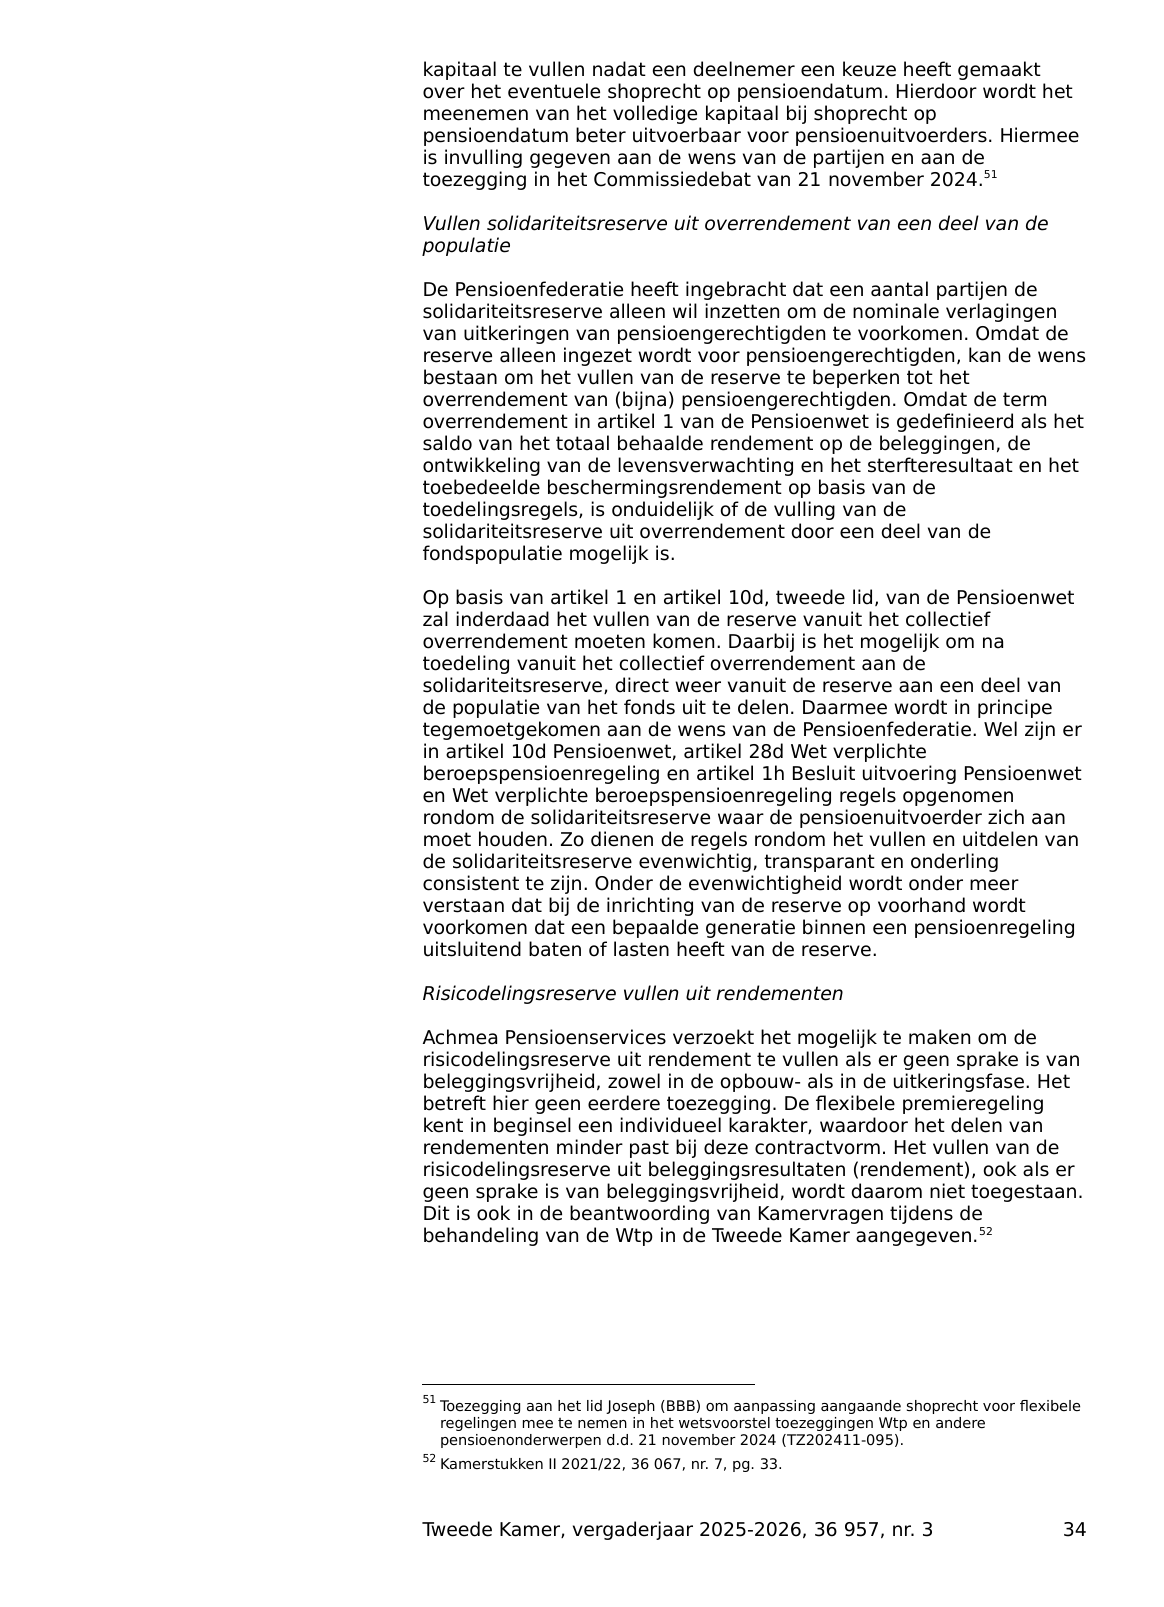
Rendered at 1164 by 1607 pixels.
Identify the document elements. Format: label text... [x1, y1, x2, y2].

text Achmea Pensioenservices verzoekt het mogelijk te maken om de risicodelingsreserve uit rendement te vullen als er geen sprake is van beleggingsvrijheid, zowel in de opbouw- als in de uitkeringsfase. Het betreft hier geen eerdere toezegging. De flexibele premieregeling kent in beginsel een individueel karakter, waardoor het delen van rendementen minder past bij deze contractvorm. Het vullen van de risicodelingsreserve uit beleggingsresultaten (rendement), ook als er geen sprake is van beleggingsvrijheid, wordt daarom niet toegestaan. Dit is ook in de beantwoording van Kamervragen tijdens de behandeling van de Wtp in de Tweede Kamer aangegeven. [422, 1027, 1087, 1247]
text De Pensioenfederatie heeft ingebracht dat een aantal partijen de solidariteitsreserve alleen wil inzetten om de nominale verlagingen van uitkeringen van pensioengerechtigden te voorkomen. Omdat de reserve alleen ingezet wordt voor pensioengerechtigden, kan de wens bestaan om het vullen van de reserve te beperken tot het overrendement van (bijna) pensioengerechtigden. Omdat de term overrendement in artikel 1 van de Pensioenwet is gedefinieerd als het saldo van het totaal behaalde rendement op de beleggingen, de ontwikkeling van de levensverwachting en het sterfteresultaat en het toebedeelde beschermingsrendement op basis van de toedelingsregels, is onduidelijk of de vulling van de solidariteitsreserve uit overrendement door een deel van de fondspopulatie mogelijk is. [422, 279, 1087, 565]
text Op basis van artikel 1 en artikel 10d, tweede lid, van de Pensioenwet zal inderdaad het vullen van de reserve vanuit het collectief overrendement moeten komen. Daarbij is het mogelijk om na toedeling vanuit het collectief overrendement aan de solidariteitsreserve, direct weer vanuit de reserve aan een deel van de populatie van het fonds uit te delen. Daarmee wordt in principe tegemoetgekomen aan de wens van de Pensioenfederatie. Wel zijn er in artikel 10d Pensioenwet, artikel 28d Wet verplichte beroepspensioenregeling en artikel 1h Besluit uitvoering Pensioenwet en Wet verplichte beroepspensioenregeling regels opgenomen rondom de solidariteitsreserve waar de pensioenuitvoerder zich aan moet houden. Zo dienen de regels rondom het vullen en uitdelen van de solidariteitsreserve evenwichtig, transparant en onderling consistent te zijn. Onder de evenwichtigheid wordt onder meer verstaan dat bij de inrichting van de reserve op voorhand wordt voorkomen dat een bepaalde generatie binnen een pensioenregeling uitsluitend baten of lasten heeft van de reserve. [422, 587, 1087, 961]
subtitle Risicodelingsreserve vullen uit rendementen [422, 983, 1087, 1005]
subtitle Vullen solidariteitsreserve uit overrendement van een deel van de populatie [422, 213, 1087, 257]
text Toezegging aan het lid Joseph (BBB) om aanpassing aangaande shoprecht voor flexibele regelingen mee te nemen in het wetsvoorstel toezeggingen Wtp en andere pensioenonderwerpen d.d. 21 november 2024 (TZ202411-095). [422, 1393, 1087, 1449]
text Kamerstukken II 2021/22, 36 067, nr. 7, pg. 33. [422, 1452, 1087, 1474]
text kapitaal te vullen nadat een deelnemer een keuze heeft gemaakt over het eventuele shoprecht op pensioendatum. Hierdoor wordt het meenemen van het volledige kapitaal bij shoprecht op pensioendatum beter uitvoerbaar voor pensioenuitvoerders. Hiermee is invulling gegeven aan de wens van de partijen en aan de toezegging in het Commissiedebat van 21 november 2024. [422, 59, 1087, 191]
